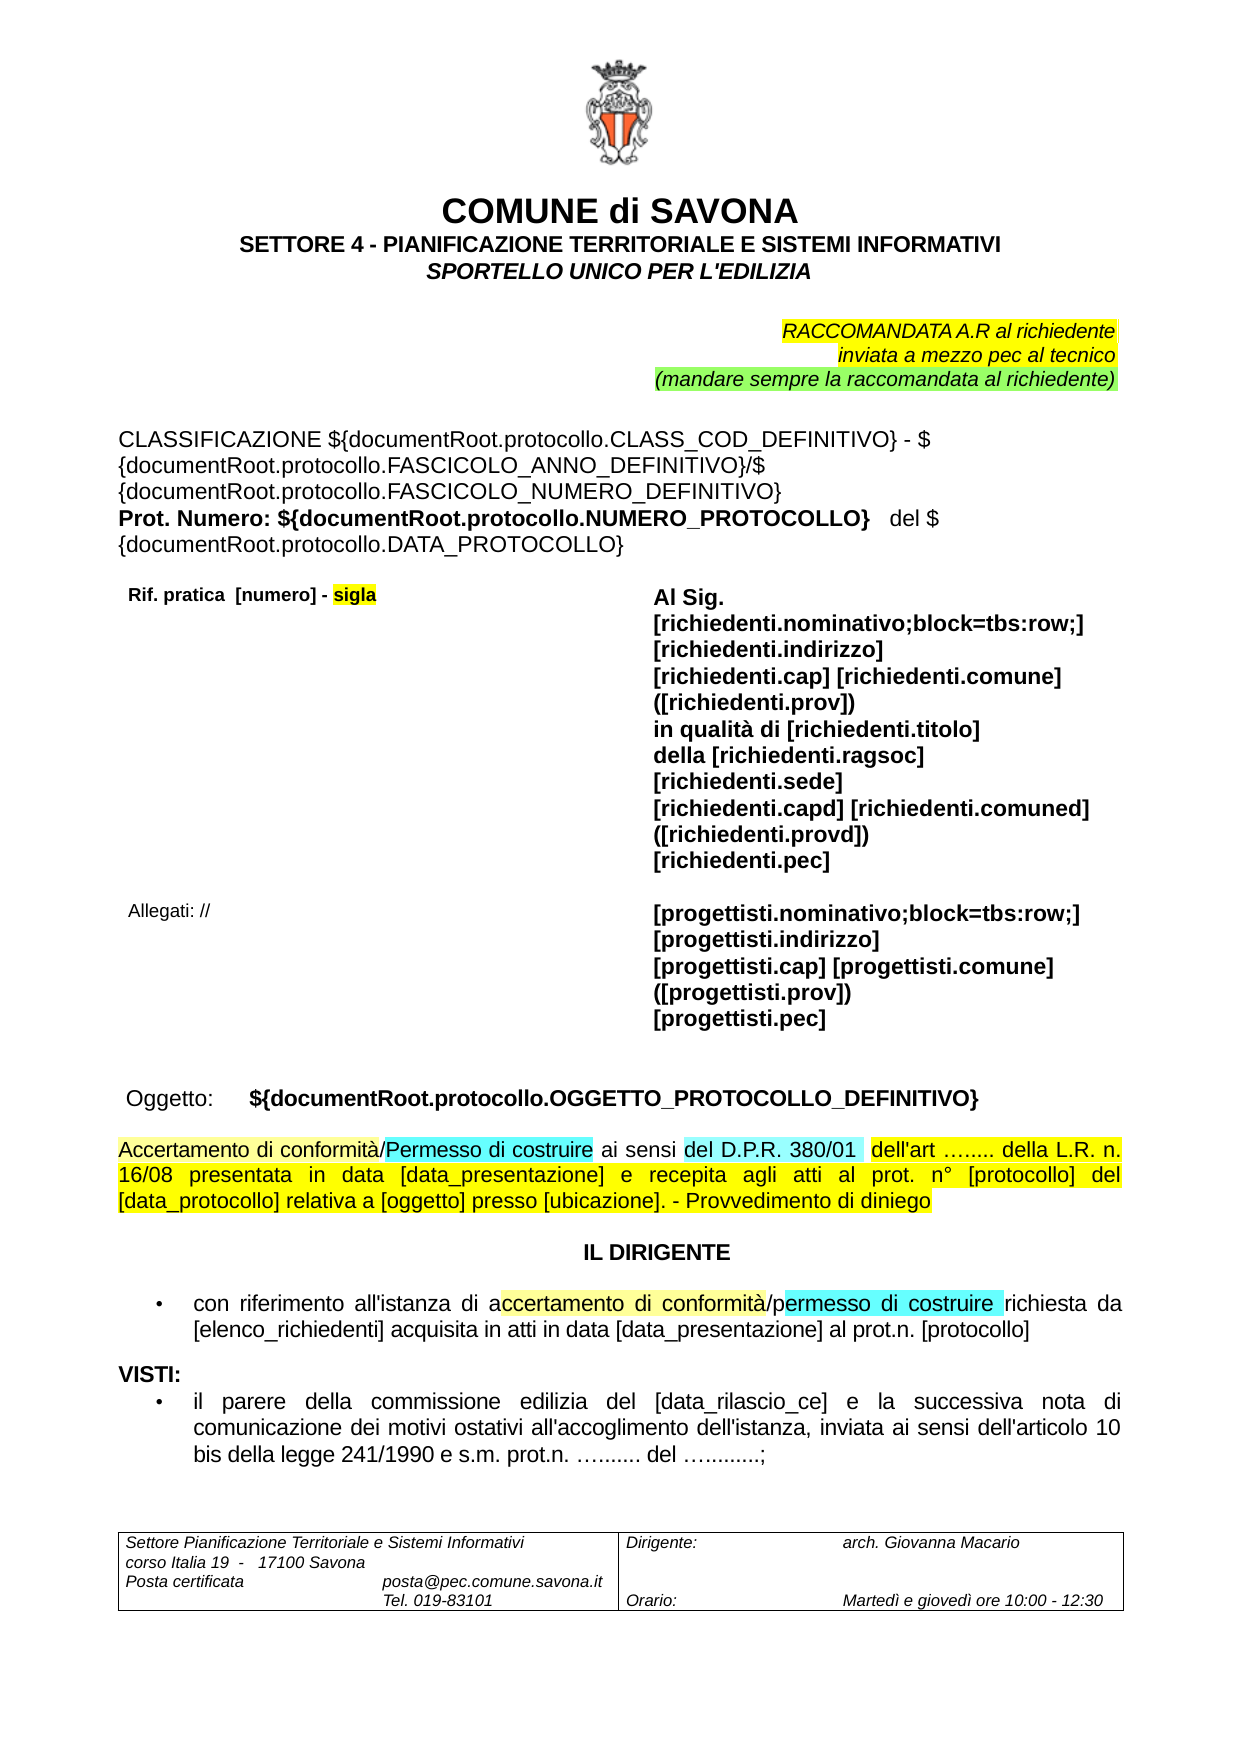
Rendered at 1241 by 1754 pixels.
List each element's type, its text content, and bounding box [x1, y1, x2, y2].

table_header [118, 314, 644, 397]
table_cell [451, 900, 646, 1058]
table_cell Allegati: // [121, 900, 451, 1058]
text IL DIRIGENTE [118, 1239, 1122, 1266]
table_header [451, 584, 646, 900]
table_header Rif. pratica [numero] - sigla [121, 584, 451, 900]
picture [507, 54, 733, 182]
text Accertamento di conformità/Permesso di costruire ai sensi del D.P.R. 380/01 dell'art …..... della L.R. n. 16/08 presentata in data [data_presentazione] e recepita agli atti al prot. n° [protocollo] del [data_protocollo] relativa a [oggetto] presso [ubicazione]. - Provvedimento di diniego [118, 1137, 1122, 1213]
table_header Oggetto: [118, 1085, 236, 1111]
text CLASSIFICAZIONE ${documentRoot.protocollo.CLASS_COD_DEFINITIVO} - ${documentRoot.protocollo.FASCICOLO_ANNO_DEFINITIVO}/${documentRoot.protocollo.FASCICOLO_NUMERO_DEFINITIVO} [118, 426, 1122, 505]
table_header Al Sig. [richiedenti.nominativo;block=tbs:row;] [richiedenti.indirizzo] [richiedenti.cap] [richiedenti.comune] ([richiedenti.prov]) in qualità di [richiedenti.titolo] della [richiedenti.ragsoc] [richiedenti.sede] [richiedenti.capd] [richiedenti.comuned] ([richiedenti.provd]) [richiedenti.pec] [646, 584, 1119, 900]
text VISTI: [118, 1361, 1122, 1388]
table_cell [progettisti.nominativo;block=tbs:row;] [progettisti.indirizzo] [progettisti.cap] [progettisti.comune] ([progettisti.prov]) [progettisti.pec] [646, 900, 1119, 1058]
table_header RACCOMANDATA A.R al richiedente inviata a mezzo pec al tecnico (mandare sempre la raccomandata al richiedente) [644, 314, 1123, 397]
list con riferimento all'istanza di accertamento di conformità/permesso di costruire richiesta da [elenco_richiedenti] acquisita in atti in data [data_presentazione] al prot.n. [protocollo] [156, 1289, 1122, 1342]
list il parere della commissione edilizia del [data_rilascio_ce] e la successiva nota di comunicazione dei motivi ostativi all'accoglimento dell'istanza, inviata ai sensi dell'articolo 10 bis della legge 241/1990 e s.m. prot.n. …....... del ….........; [156, 1388, 1122, 1467]
table_header ${documentRoot.protocollo.OGGETTO_PROTOCOLLO_DEFINITIVO} [236, 1085, 1123, 1111]
text Prot. Numero: ${documentRoot.protocollo.NUMERO_PROTOCOLLO} del ${documentRoot.protocollo.DATA_PROTOCOLLO} [118, 505, 1122, 557]
